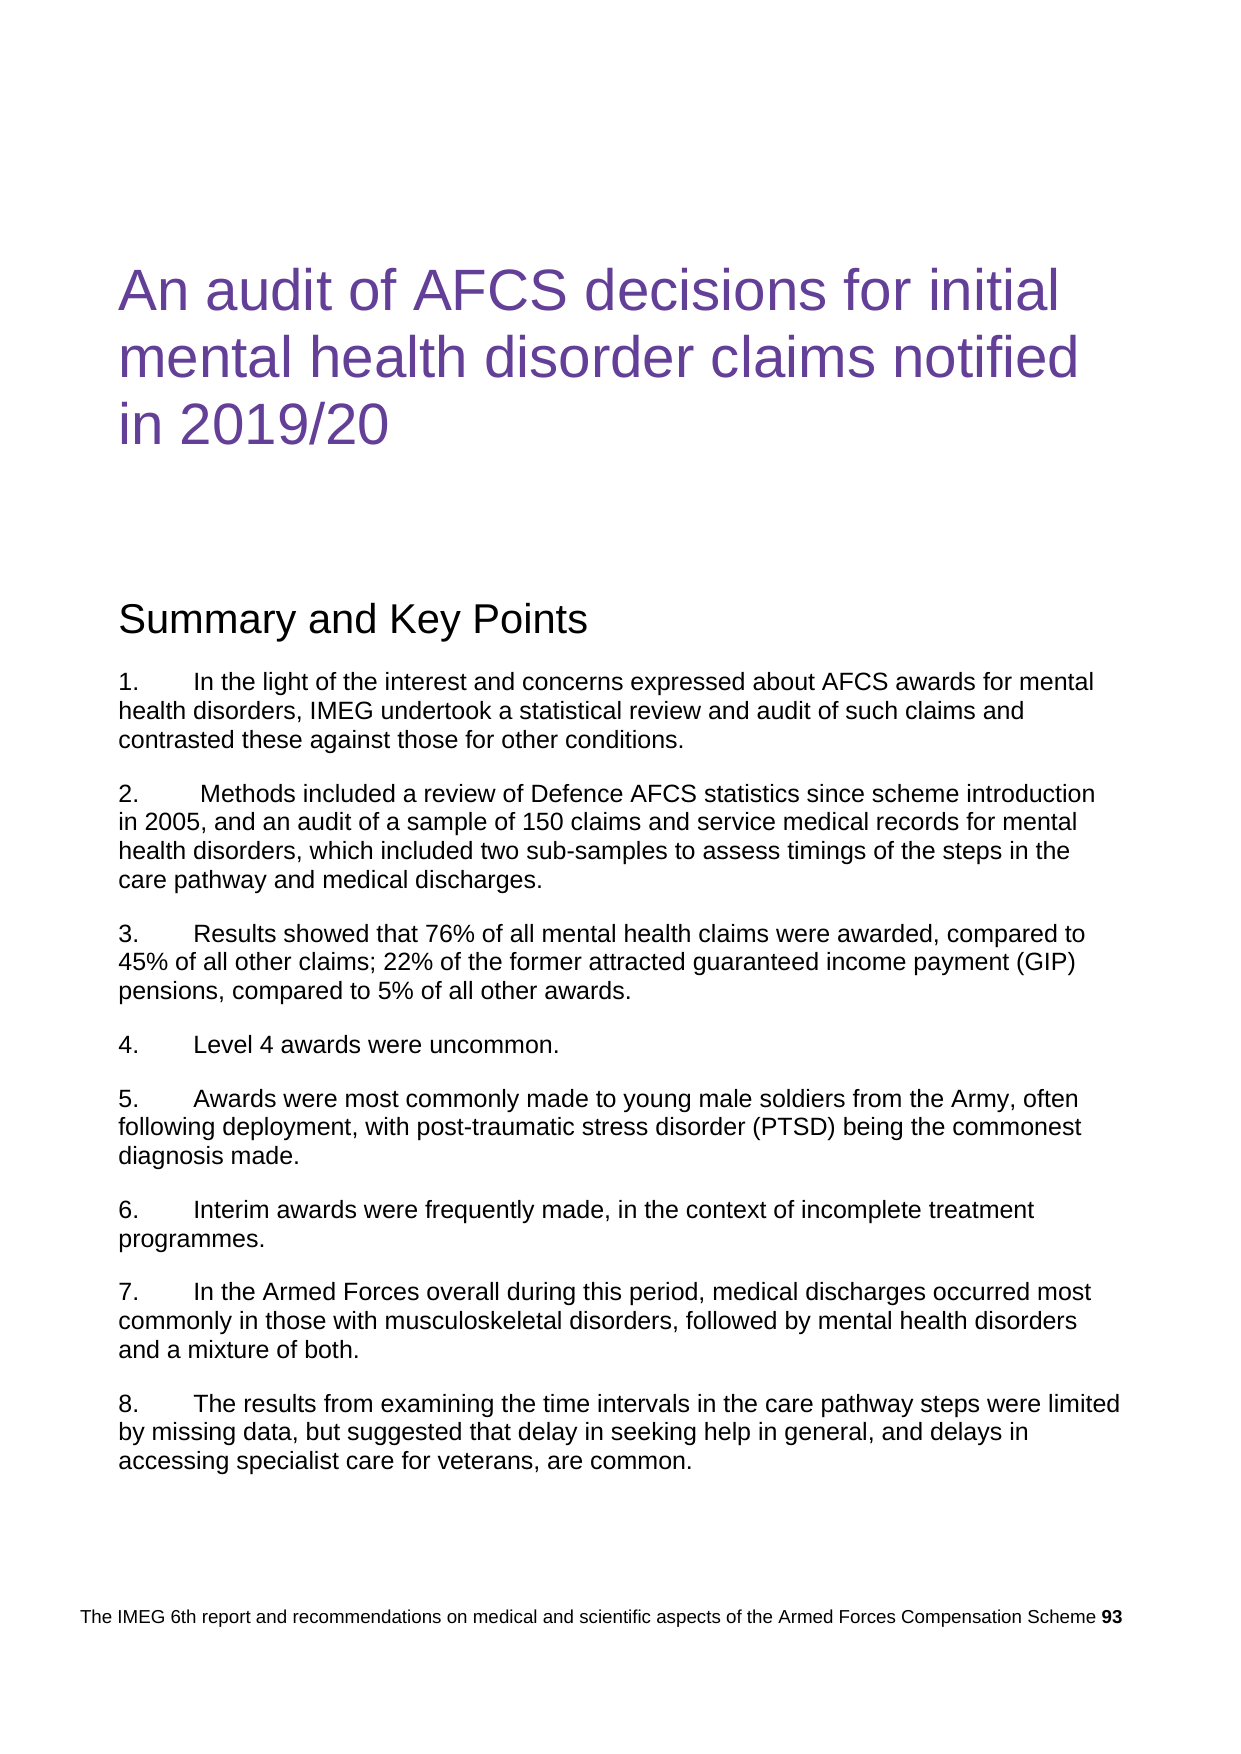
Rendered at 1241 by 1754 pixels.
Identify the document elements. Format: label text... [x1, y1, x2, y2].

text 6. Interim awards were frequently made, in the context of incomplete treatment programmes. [118, 1195, 1122, 1252]
text 1. In the light of the interest and concerns expressed about AFCS awards for mental health disorders, IMEG undertook a statistical review and audit of such claims and contrasted these against those for other conditions. [118, 667, 1122, 754]
text 5. Awards were most commonly made to young male soldiers from the Army, often following deployment, with post-traumatic stress disorder (PTSD) being the commonest diagnosis made. [118, 1084, 1122, 1170]
text 4. Level 4 awards were uncommon. [118, 1030, 1122, 1059]
subtitle An audit of AFCS decisions for initial mental health disorder claims notified in 2019/20 [118, 256, 1122, 457]
text 3. Results showed that 76% of all mental health claims were awarded, compared to 45% of all other claims; 22% of the former attracted guaranteed income payment (GIP) pensions, compared to 5% of all other awards. [118, 919, 1122, 1005]
subtitle Summary and Key Points [118, 594, 1122, 642]
text 8. The results from examining the time intervals in the care pathway steps were limited by missing data, but suggested that delay in seeking help in general, and delays in accessing specialist care for veterans, are common. [118, 1389, 1122, 1475]
text 2. Methods included a review of Defence AFCS statistics since scheme introduction in 2005, and an audit of a sample of 150 claims and service medical records for mental health disorders, which included two sub-samples to assess timings of the steps in the care pathway and medical discharges. [118, 779, 1122, 894]
text 7. In the Armed Forces overall during this period, medical discharges occurred most commonly in those with musculoskeletal disorders, followed by mental health disorders and a mixture of both. [118, 1277, 1122, 1364]
